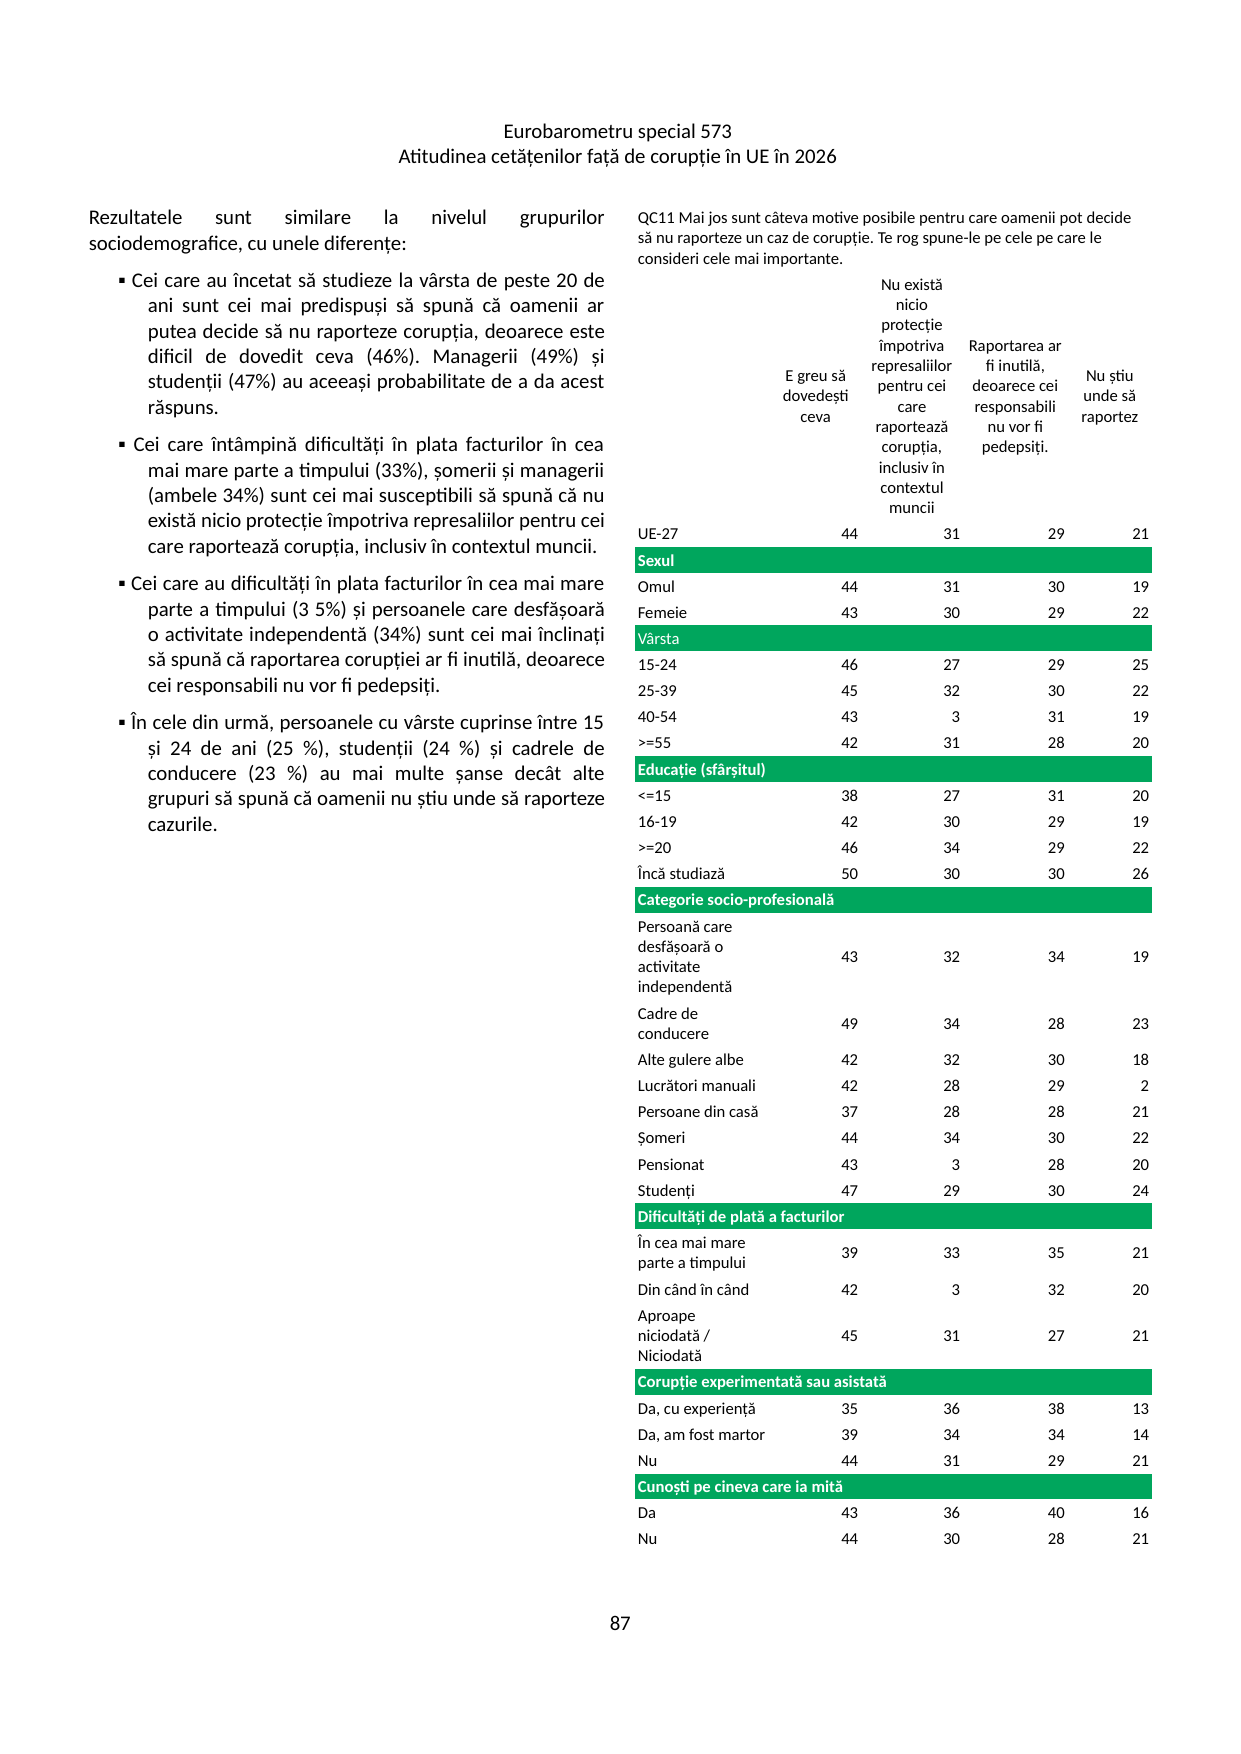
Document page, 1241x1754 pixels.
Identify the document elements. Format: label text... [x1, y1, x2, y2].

table_cell Persoane din casă [635, 1099, 770, 1125]
table_cell 36 [861, 1500, 963, 1526]
table_cell Persoană care desfășoară o activitate independentă [635, 913, 770, 1000]
table_cell 29 [963, 651, 1067, 678]
table_cell 29 [963, 521, 1067, 547]
table_cell 20 [1068, 1276, 1152, 1302]
table_cell Educație (sfârșitul) [635, 756, 1152, 782]
table_cell 44 [770, 1526, 861, 1552]
table_header QC11 Mai jos sunt câteva motive posibile pentru care oamenii pot decide să nu raporteze un caz de corupție. Te rog spune-le pe cele pe care le consideri cele mai importante. [635, 204, 1152, 271]
table_cell Sexul [635, 547, 1152, 573]
table_cell 36 [861, 1395, 963, 1421]
table_cell 30 [861, 599, 963, 625]
table_cell 42 [770, 1276, 861, 1302]
table_cell 28 [963, 1151, 1067, 1177]
table_cell 19 [1068, 808, 1152, 834]
table_cell 44 [770, 1125, 861, 1151]
table_cell 33 [861, 1230, 963, 1276]
table_cell 28 [963, 730, 1067, 756]
table_cell E greu să dovedești ceva [770, 271, 861, 521]
table_cell 31 [861, 521, 963, 547]
table_cell Categorie socio-profesională [635, 887, 1152, 913]
table_cell 45 [770, 1302, 861, 1369]
table_cell 21 [1068, 1230, 1152, 1276]
table_cell Vârsta [635, 625, 1152, 651]
table_cell 29 [963, 808, 1067, 834]
table_cell 28 [861, 1099, 963, 1125]
table_cell 34 [861, 1000, 963, 1046]
table_cell 38 [963, 1395, 1067, 1421]
table_cell 42 [770, 730, 861, 756]
table_cell [635, 271, 770, 521]
table_cell 32 [963, 1276, 1067, 1302]
table_cell 30 [861, 861, 963, 887]
table_cell 46 [770, 651, 861, 678]
table_cell 29 [861, 1177, 963, 1203]
table_cell Corupție experimentată sau asistată [635, 1369, 1152, 1395]
table_cell >=55 [635, 730, 770, 756]
table_cell 18 [1068, 1046, 1152, 1073]
table_cell 43 [770, 1500, 861, 1526]
table_cell Cunoști pe cineva care ia mită [635, 1474, 1152, 1499]
table_cell 30 [963, 861, 1067, 887]
table_cell 21 [1068, 521, 1152, 547]
text ▪ În cele din urmă, persoanele cu vârste cuprinse între 15 și 24 de ani (25 %), studenții (24 %) și cadrele de conducere (23 %) au mai multe șanse decât alte grupuri să spună că oamenii nu știu unde să raporteze cazurile. [118, 709, 605, 836]
table_cell 30 [963, 678, 1067, 704]
table_cell 43 [770, 1151, 861, 1177]
table_cell 32 [861, 1046, 963, 1073]
table_cell 31 [861, 730, 963, 756]
table_cell Nu știu unde să raportez [1068, 271, 1152, 521]
table_cell 31 [963, 782, 1067, 808]
table_cell Aproape niciodată / Niciodată [635, 1302, 770, 1369]
table_cell Încă studiază [635, 861, 770, 887]
table_cell 34 [963, 1421, 1067, 1447]
table_cell 22 [1068, 678, 1152, 704]
table_cell 35 [963, 1230, 1067, 1276]
table_cell 35 [770, 1395, 861, 1421]
table_cell 46 [770, 835, 861, 861]
table_cell Șomeri [635, 1125, 770, 1151]
table_cell 29 [963, 1447, 1067, 1473]
table_cell În cea mai mare parte a timpului [635, 1230, 770, 1276]
table_cell 22 [1068, 1125, 1152, 1151]
table_cell 30 [963, 1046, 1067, 1073]
table_cell 30 [861, 808, 963, 834]
table_cell 44 [770, 573, 861, 599]
table_cell 43 [770, 704, 861, 730]
table_cell Dificultăți de plată a facturilor [635, 1203, 1152, 1229]
table_cell 50 [770, 861, 861, 887]
table_cell 22 [1068, 835, 1152, 861]
table_cell Din când în când [635, 1276, 770, 1302]
table_cell 32 [861, 678, 963, 704]
table_cell 31 [963, 704, 1067, 730]
table_cell 13 [1068, 1395, 1152, 1421]
table_cell 3 [861, 1276, 963, 1302]
table_cell 30 [963, 573, 1067, 599]
table_cell 3 [861, 704, 963, 730]
table_cell Raportarea ar fi inutilă, deoarece cei responsabili nu vor fi pedepsiți. [963, 271, 1067, 521]
table_cell 31 [861, 573, 963, 599]
table_cell 19 [1068, 913, 1152, 1000]
table_cell 29 [963, 1073, 1067, 1099]
table_cell Nu [635, 1447, 770, 1473]
table_cell 21 [1068, 1447, 1152, 1473]
table_cell 16-19 [635, 808, 770, 834]
text ▪ Cei care întâmpină dificultăți în plata facturilor în cea mai mare parte a timpului (33%), șomerii și managerii (ambele 34%) sunt cei mai susceptibili să spună că nu există nicio protecție împotriva represaliilor pentru cei care raportează corupția, inclusiv în contextul muncii. [118, 431, 605, 558]
table_cell 14 [1068, 1421, 1152, 1447]
table_cell 32 [861, 913, 963, 1000]
table_cell 28 [861, 1073, 963, 1099]
table_cell 43 [770, 599, 861, 625]
table_cell 20 [1068, 730, 1152, 756]
table_cell 30 [963, 1125, 1067, 1151]
table_cell 29 [963, 599, 1067, 625]
table_cell Da [635, 1500, 770, 1526]
table_cell 21 [1068, 1099, 1152, 1125]
table_cell >=20 [635, 835, 770, 861]
table_cell 28 [963, 1099, 1067, 1125]
table_cell 29 [963, 835, 1067, 861]
table_cell 25 [1068, 651, 1152, 678]
table_cell Alte gulere albe [635, 1046, 770, 1073]
table_cell 15-24 [635, 651, 770, 678]
table_cell 38 [770, 782, 861, 808]
table_cell 22 [1068, 599, 1152, 625]
table_cell Omul [635, 573, 770, 599]
table_cell 34 [861, 1125, 963, 1151]
table_cell Cadre de conducere [635, 1000, 770, 1046]
table_cell 23 [1068, 1000, 1152, 1046]
table_cell 31 [861, 1447, 963, 1473]
table_cell 40 [963, 1500, 1067, 1526]
text ▪ Cei care au încetat să studieze la vârsta de peste 20 de ani sunt cei mai predispuși să spună că oamenii ar putea decide să nu raporteze corupția, deoarece este dificil de dovedit ceva (46%). Managerii (49%) și studenții (47%) au aceeași probabilitate de a da acest răspuns. [118, 267, 605, 419]
table_cell 37 [770, 1099, 861, 1125]
table_cell 30 [963, 1177, 1067, 1203]
table_cell Studenți [635, 1177, 770, 1203]
table_cell 39 [770, 1230, 861, 1276]
table_cell 34 [963, 913, 1067, 1000]
table_cell 19 [1068, 573, 1152, 599]
table_cell 19 [1068, 704, 1152, 730]
table_cell 21 [1068, 1526, 1152, 1552]
table_cell 39 [770, 1421, 861, 1447]
table_cell 49 [770, 1000, 861, 1046]
text Rezultatele sunt similare la nivelul grupurilor sociodemografice, cu unele diferențe: [88, 204, 605, 255]
table_cell Pensionat [635, 1151, 770, 1177]
table_cell 16 [1068, 1500, 1152, 1526]
table_cell 44 [770, 521, 861, 547]
table_cell Da, am fost martor [635, 1421, 770, 1447]
table_cell 31 [861, 1302, 963, 1369]
table_cell 28 [963, 1000, 1067, 1046]
table_cell 24 [1068, 1177, 1152, 1203]
table_cell 40-54 [635, 704, 770, 730]
table_cell UE-27 [635, 521, 770, 547]
table_cell 47 [770, 1177, 861, 1203]
table_cell 21 [1068, 1302, 1152, 1369]
table_cell 45 [770, 678, 861, 704]
table_cell 27 [861, 782, 963, 808]
table_cell Da, cu experiență [635, 1395, 770, 1421]
table_cell 42 [770, 1073, 861, 1099]
table_cell 25-39 [635, 678, 770, 704]
table_cell Femeie [635, 599, 770, 625]
table_cell 44 [770, 1447, 861, 1473]
table_cell 34 [861, 835, 963, 861]
table_cell Nu [635, 1526, 770, 1552]
table_cell <=15 [635, 782, 770, 808]
table_cell 42 [770, 808, 861, 834]
table_cell 43 [770, 913, 861, 1000]
table_cell 42 [770, 1046, 861, 1073]
table_cell 20 [1068, 782, 1152, 808]
text ▪ Cei care au dificultăți în plata facturilor în cea mai mare parte a timpului (3 5%) și persoanele care desfășoară o activitate independentă (34%) sunt cei mai înclinați să spună că raportarea corupției ar fi inutilă, deoarece cei responsabili nu vor fi pedepsiți. [118, 570, 605, 697]
table_cell Nu există nicio protecție împotriva represaliilor pentru cei care raportează corupția, inclusiv în contextul muncii [861, 271, 963, 521]
table_cell 20 [1068, 1151, 1152, 1177]
table_cell Lucrători manuali [635, 1073, 770, 1099]
table_cell 3 [861, 1151, 963, 1177]
table_cell 28 [963, 1526, 1067, 1552]
table_cell 2 [1068, 1073, 1152, 1099]
table_cell 30 [861, 1526, 963, 1552]
table_cell 27 [861, 651, 963, 678]
table_cell 34 [861, 1421, 963, 1447]
table_cell 27 [963, 1302, 1067, 1369]
table_cell 26 [1068, 861, 1152, 887]
